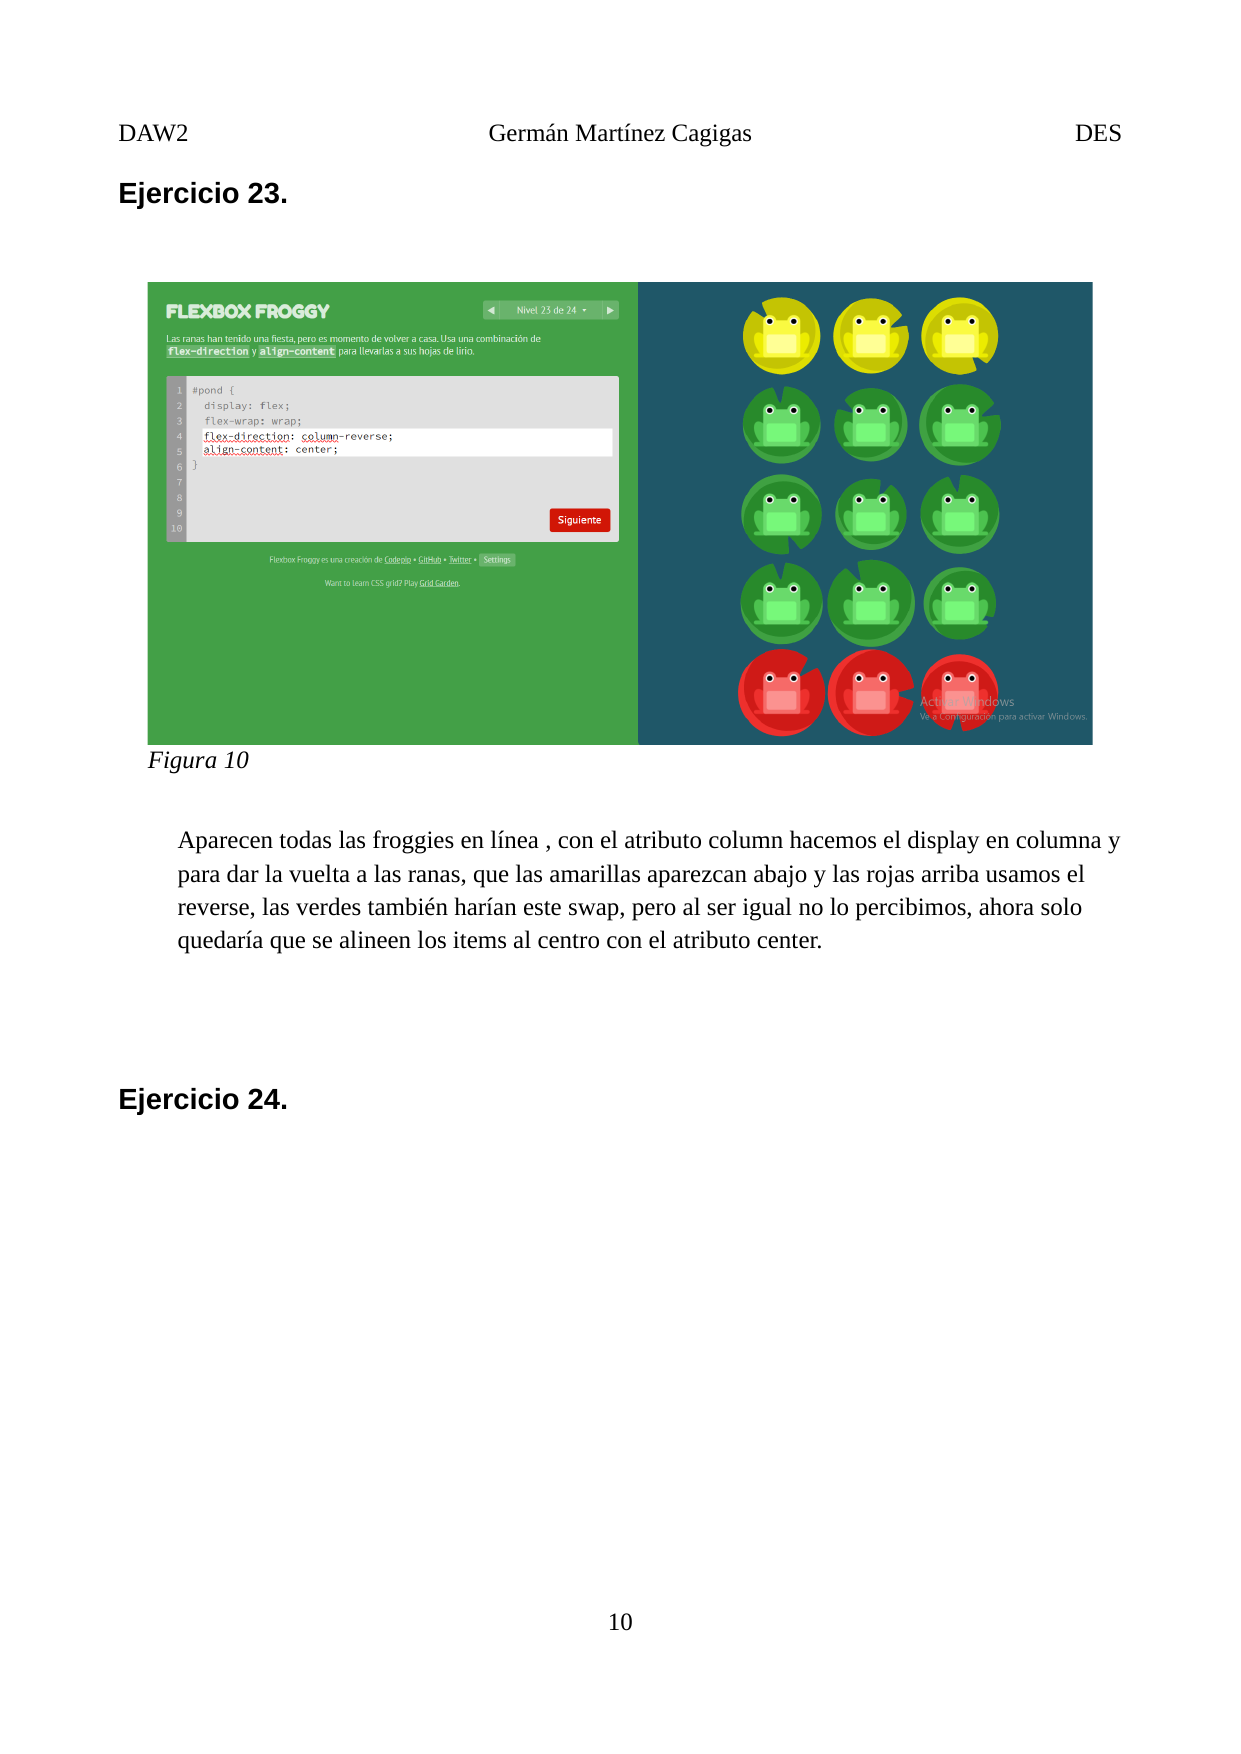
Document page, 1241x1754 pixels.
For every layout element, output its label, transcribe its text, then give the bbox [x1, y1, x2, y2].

subtitle Ejercicio 23. [118, 176, 1122, 210]
text Figura 10 [148, 745, 1093, 774]
picture [147, 282, 1093, 745]
text Aparecen todas las froggies en línea , con el atributo column hacemos el display en columna y para dar la vuelta a las ranas, que las amarillas aparezcan abajo y las rojas arriba usamos el reverse, las verdes también harían este swap, pero al ser igual no lo percibimos, ahora solo quedaría que se alineen los items al centro con el atributo center. [177, 826, 1122, 953]
subtitle Ejercicio 24. [118, 1082, 1122, 1116]
